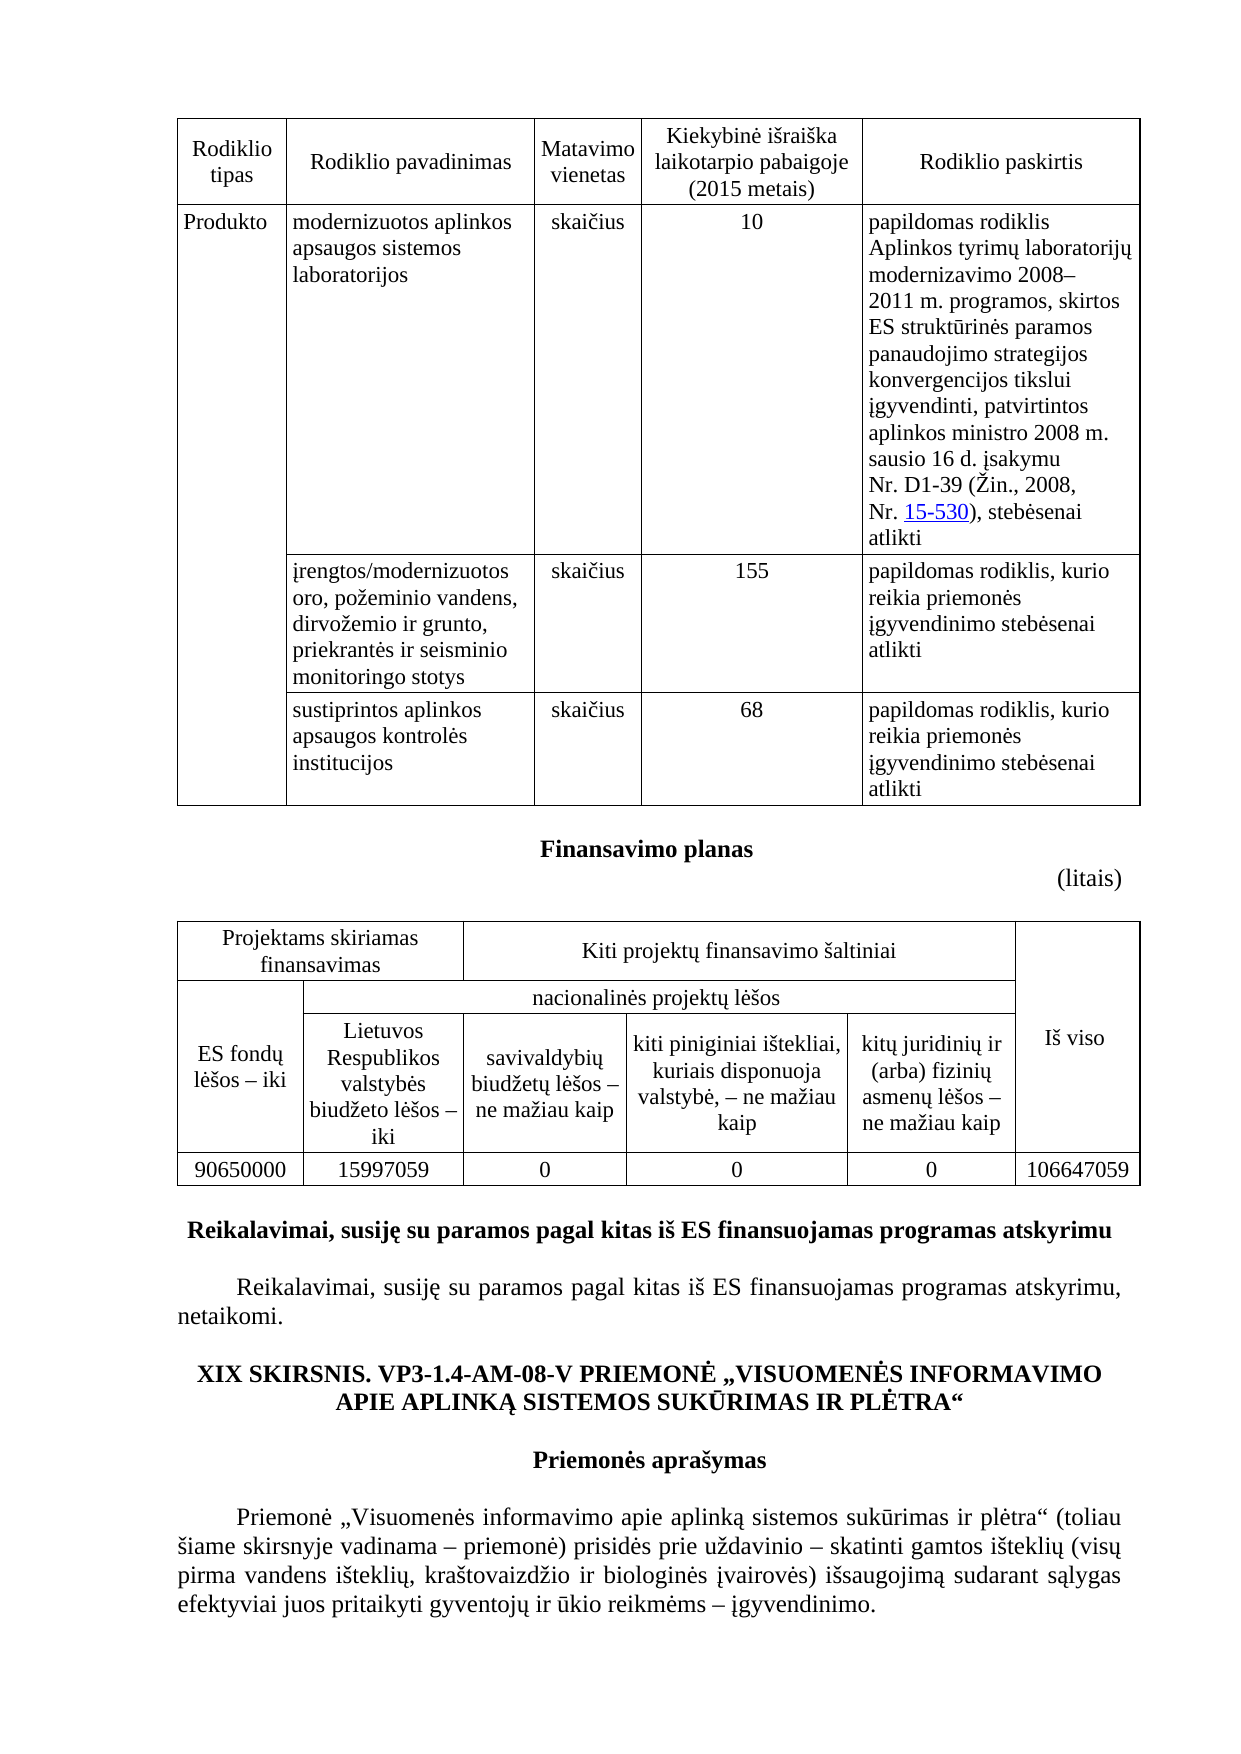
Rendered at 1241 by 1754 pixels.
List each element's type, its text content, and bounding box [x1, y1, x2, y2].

table_cell 155 [642, 555, 862, 692]
table_cell Lietuvos Respublikos valstybės biudžeto lėšos – iki [304, 1014, 463, 1152]
text (litais) [177, 863, 1122, 892]
text Priemonė „Visuomenės informavimo apie aplinką sistemos sukūrimas ir plėtra“ (toliau šiame skirsnyje vadinama – priemonė) prisidės prie uždavinio – skatinti gamtos išteklių (visų pirma vandens išteklių, kraštovaizdžio ir biologinės įvairovės) išsaugojimą sudarant sąlygas efektyviai juos pritaikyti gyventojų ir ūkio reikmėms – įgyvendinimo. [177, 1502, 1122, 1617]
text XIX SKIRSNIS. VP3-1.4-AM-08-V PRIEMONĖ „VISUOMENĖS INFORMAVIMO APIE APLINKĄ SISTEMOS SUKŪRIMAS IR PLĖTRA“ [177, 1359, 1122, 1416]
table_cell savivaldybių biudžetų lėšos – ne mažiau kaip [464, 1014, 626, 1152]
table_cell nacionalinės projektų lėšos [304, 981, 1015, 1013]
table_cell papildomas rodiklis, kurio reikia priemonės įgyvendinimo stebėsenai atlikti [863, 693, 1139, 804]
table_header Kiekybinė išraiška laikotarpio pabaigoje (2015 metais) [642, 119, 862, 204]
text Finansavimo planas [177, 834, 1122, 863]
text Priemonės aprašymas [177, 1445, 1122, 1474]
table_cell papildomas rodiklis, kurio reikia priemonės įgyvendinimo stebėsenai atlikti [863, 555, 1139, 692]
table_cell skaičius [535, 205, 641, 553]
table_header Rodiklio tipas [178, 119, 286, 204]
table_cell įrengtos/modernizuotos oro, požeminio vandens, dirvožemio ir grunto, priekrantės ir seisminio monitoringo stotys [287, 555, 534, 692]
table_cell modernizuotos aplinkos apsaugos sistemos laboratorijos [287, 205, 534, 553]
table_cell 0 [464, 1153, 626, 1185]
table_cell kitų juridinių ir (arba) fizinių asmenų lėšos – ne mažiau kaip [848, 1014, 1015, 1152]
table_cell 68 [642, 693, 862, 804]
text Reikalavimai, susiję su paramos pagal kitas iš ES finansuojamas programas atskyrimu [177, 1215, 1122, 1244]
table_cell 0 [627, 1153, 847, 1185]
table_cell skaičius [535, 693, 641, 804]
table_cell ES fondų lėšos – iki [178, 981, 303, 1152]
table_header Matavimo vienetas [535, 119, 641, 204]
table_header Rodiklio pavadinimas [287, 119, 534, 204]
table_cell 10 [642, 205, 862, 553]
table_cell 106647059 [1016, 1153, 1139, 1185]
table_header Rodiklio paskirtis [863, 119, 1139, 204]
table_cell papildomas rodiklis Aplinkos tyrimų laboratorijų modernizavimo 2008–2011 m. programos, skirtos ES struktūrinės paramos panaudojimo strategijos konvergencijos tikslui įgyvendinti, patvirtintos aplinkos ministro 2008 m. sausio 16 d. įsakymu Nr. D1-39 (Žin., 2008, Nr. 15-530), stebėsenai atlikti [863, 205, 1139, 553]
table_header Projektams skiriamas finansavimas [178, 922, 463, 980]
table_cell Produkto [178, 205, 286, 804]
table_cell skaičius [535, 555, 641, 692]
text Reikalavimai, susiję su paramos pagal kitas iš ES finansuojamas programas atskyrimu, netaikomi. [177, 1272, 1122, 1330]
table_cell 15997059 [304, 1153, 463, 1185]
table_cell sustiprintos aplinkos apsaugos kontrolės institucijos [287, 693, 534, 804]
table_header Kiti projektų finansavimo šaltiniai [464, 922, 1015, 980]
table_cell 0 [848, 1153, 1015, 1185]
table_cell 90650000 [178, 1153, 303, 1185]
table_cell kiti piniginiai ištekliai, kuriais disponuoja valstybė, – ne mažiau kaip [627, 1014, 847, 1152]
table_header Iš viso [1016, 922, 1139, 1152]
